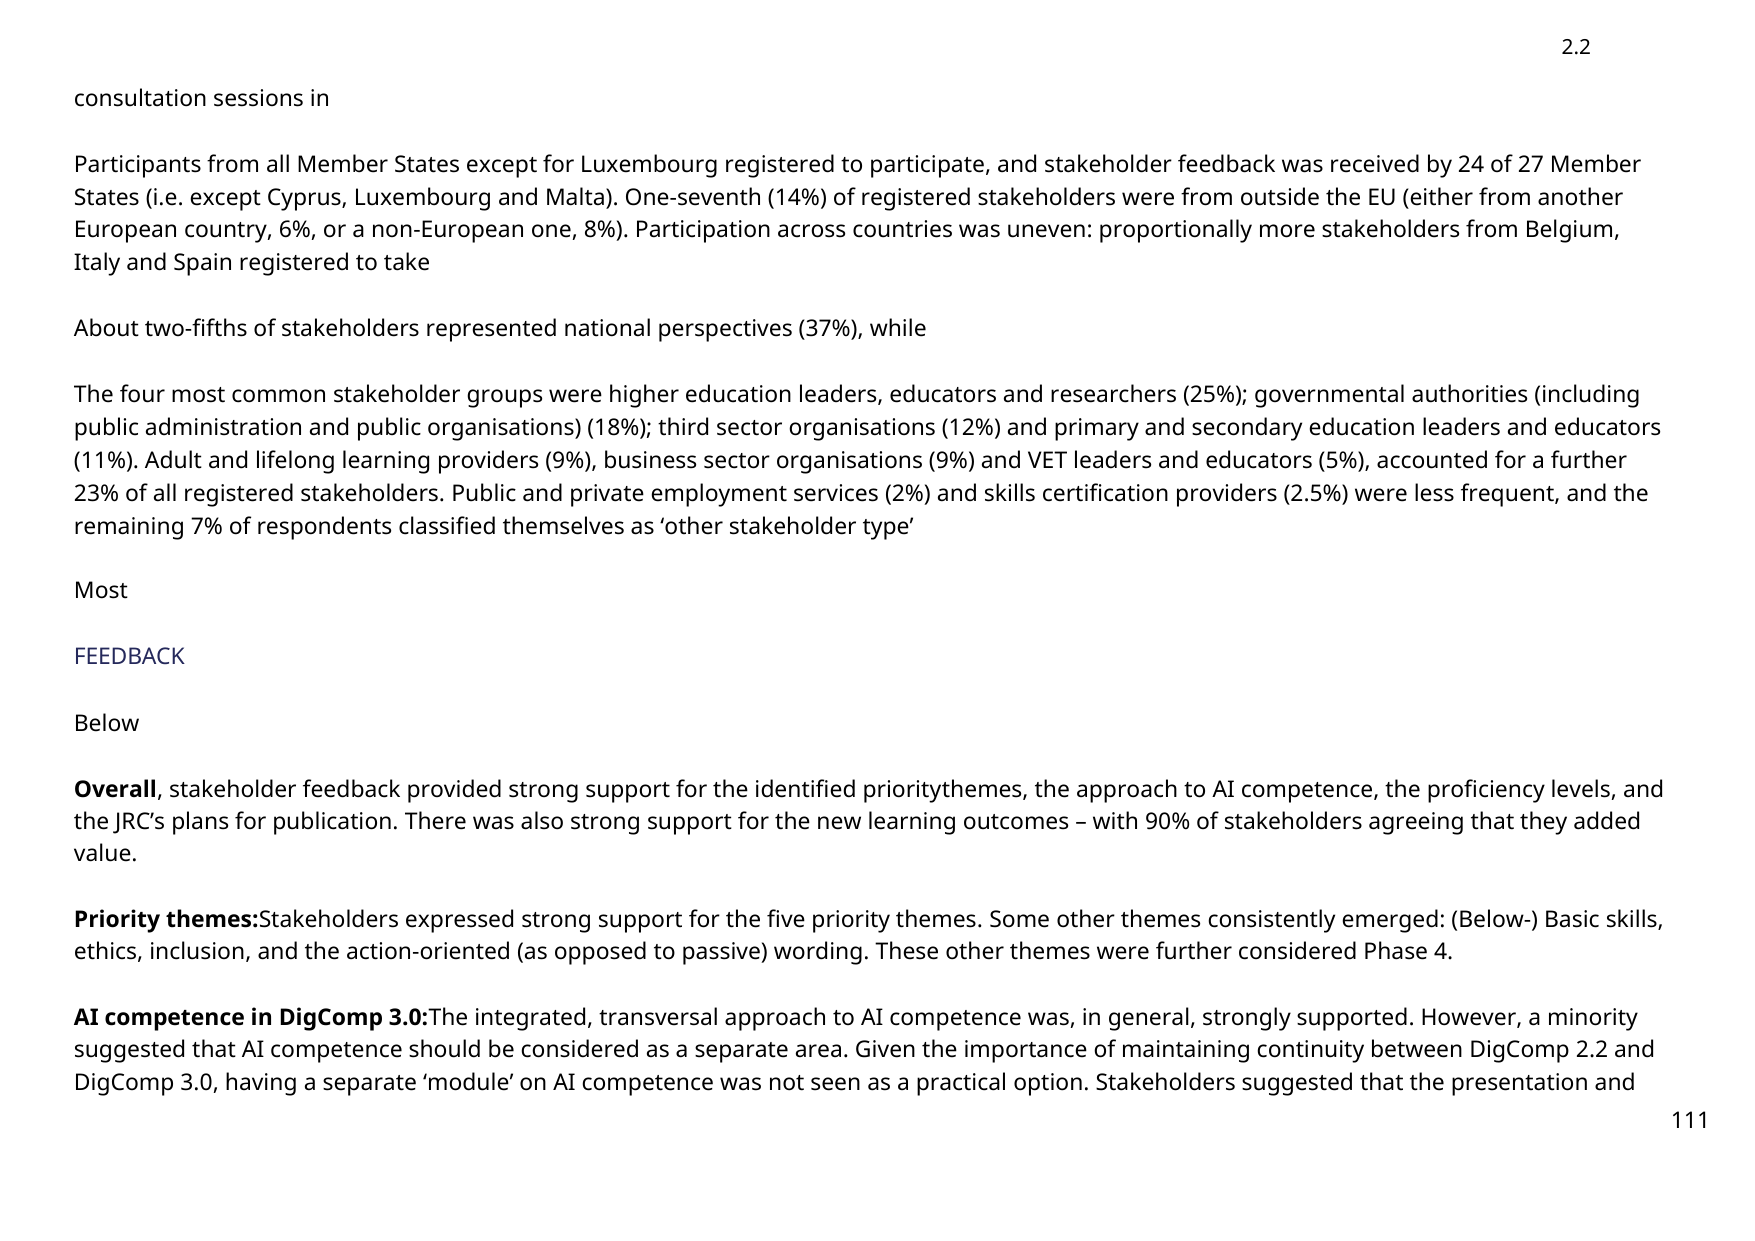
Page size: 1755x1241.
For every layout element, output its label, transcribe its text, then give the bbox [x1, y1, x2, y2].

text Most [74, 574, 1701, 605]
text The four most common stakeholder groups were higher education leaders, educators and researchers (25%); governmental authorities (including public administration and public organisations) (18%); third sector organisations (12%) and primary and secondary education leaders and educators (11%). Adult and lifelong learning providers (9%), business sector organisations (9%) and VET leaders and educators (5%), accounted for a further 23% of all registered stakeholders. Public and private employment services (2%) and skills certification providers (2.5%) were less frequent, and the remaining 7% of respondents classified themselves as ‘other stakeholder type’ [74, 378, 1671, 541]
text consultation sessions in [74, 82, 1671, 113]
text Participants from all Member States except for Luxembourg registered to participate, and stakeholder feedback was received by 24 of 27 Member States (i.e. except Cyprus, Luxembourg and Malta). One-seventh (14%) of registered stakeholders were from outside the EU (either from another European country, 6%, or a non-European one, 8%). Participation across countries was uneven: proportionally more stakeholders from Belgium, Italy and Spain registered to take [74, 148, 1664, 277]
text About two-fifths of stakeholders represented national perspectives (37%), while [74, 312, 1649, 343]
text Overall, stakeholder feedback provided strong support for the identified prioritythemes, the approach to AI competence, the proficiency levels, and the JRC’s plans for publication. There was also strong support for the new learning outcomes – with 90% of stakeholders agreeing that they added value. [74, 773, 1687, 868]
text Priority themes:Stakeholders expressed strong support for the five priority themes. Some other themes consistently emerged: (Below-) Basic skills, ethics, inclusion, and the action-oriented (as opposed to passive) wording. These other themes were further considered Phase 4. [74, 903, 1701, 966]
text FEEDBACK [74, 640, 1710, 671]
text AI competence in DigComp 3.0:The integrated, transversal approach to AI competence was, in general, strongly supported. However, a minority suggested that AI competence should be considered as a separate area. Given the importance of maintaining continuity between DigComp 2.2 and DigComp 3.0, having a separate ‘module’ on AI competence was not seen as a practical option. Stakeholders suggested that the presentation and [74, 1001, 1701, 1097]
text Below [74, 707, 1701, 738]
